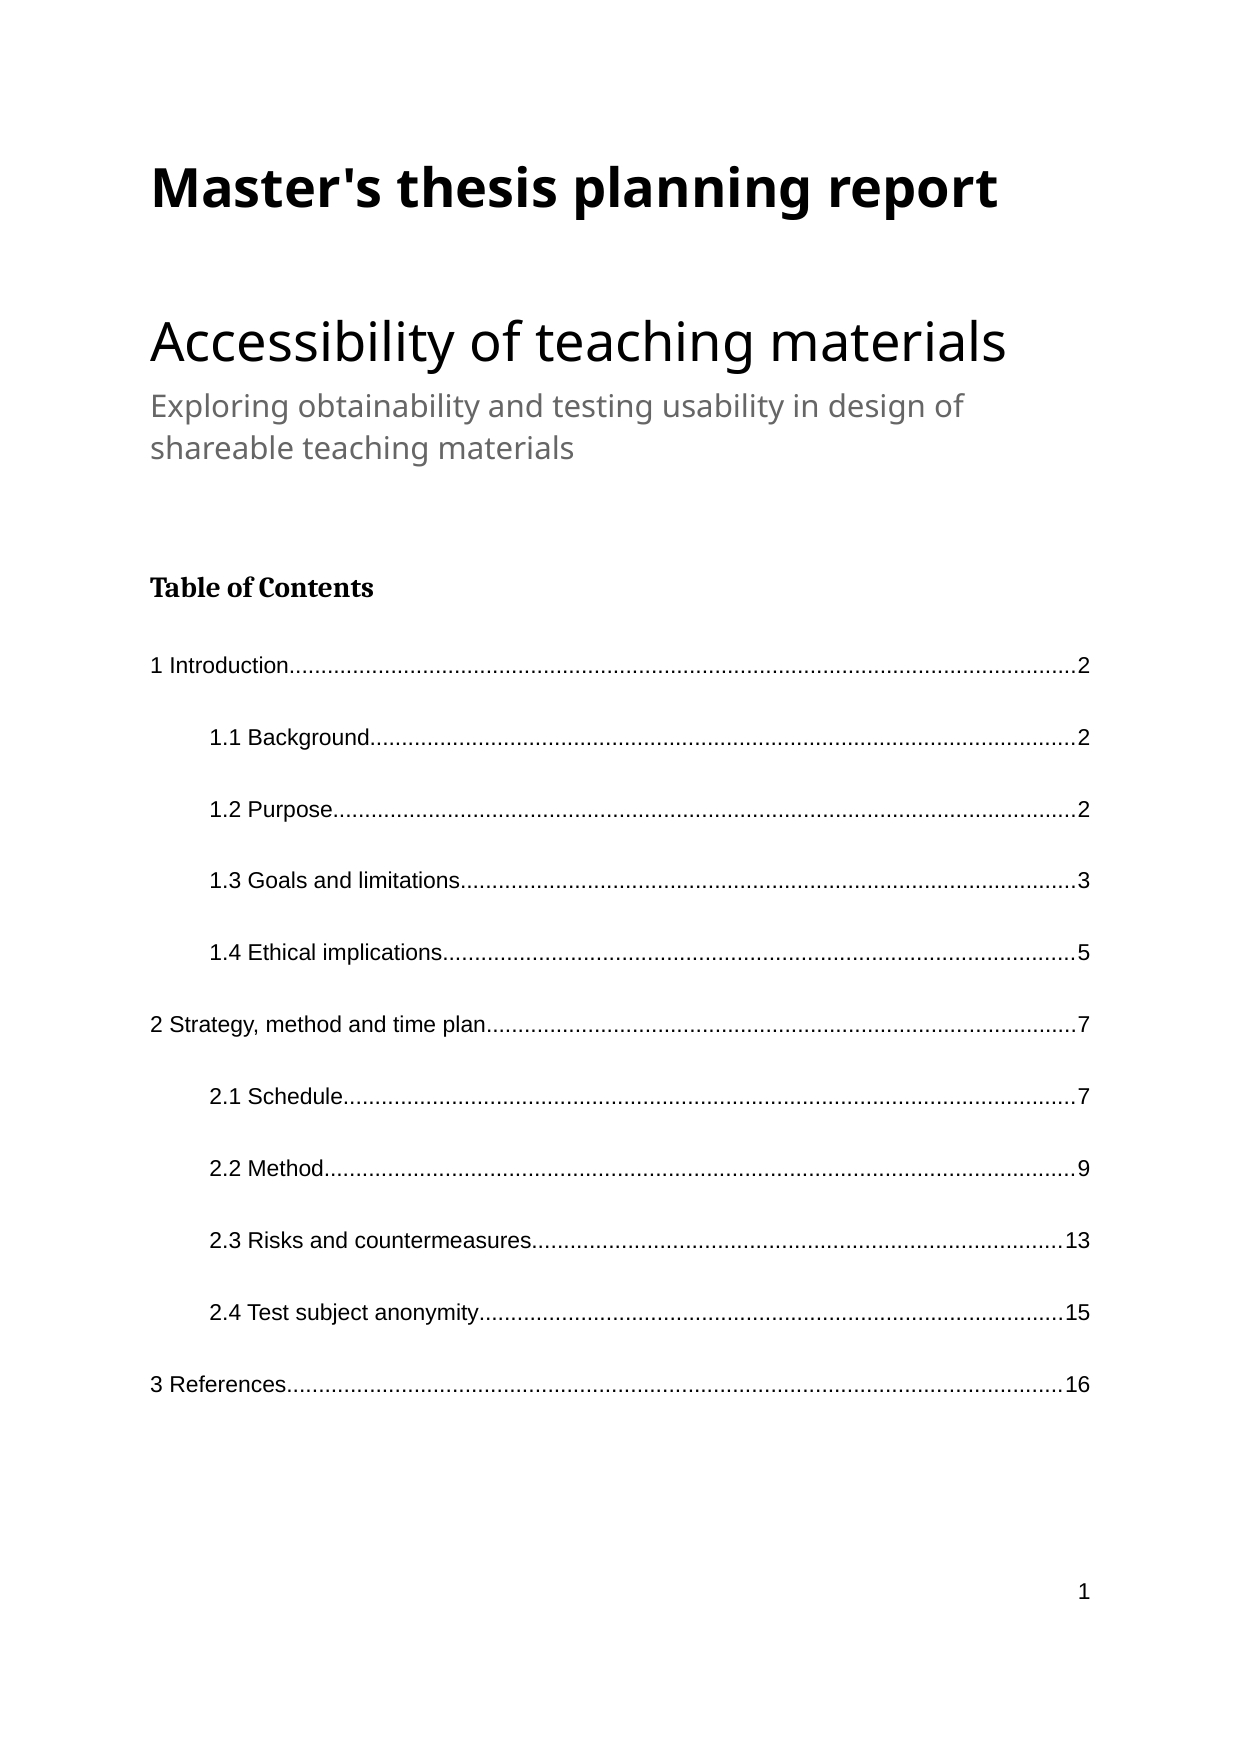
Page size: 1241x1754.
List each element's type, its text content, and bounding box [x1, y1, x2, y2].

text 2.1 Schedule 7 [209, 1083, 1090, 1109]
title Master's thesis planning report [150, 150, 1090, 297]
text 2.2 Method 9 [209, 1155, 1090, 1181]
text 1.1 Background 2 [209, 724, 1090, 750]
text 2.4 Test subject anonymity 15 [209, 1299, 1090, 1325]
text 1 Introduction 2 [150, 652, 1090, 678]
text 2.3 Risks and countermeasures 13 [209, 1227, 1090, 1253]
subtitle Table of Contents [150, 572, 1090, 605]
subtitle Exploring obtainability and testing usability in design of shareable teaching materials [150, 384, 1090, 469]
text 1.4 Ethical implications 5 [209, 939, 1090, 966]
title Accessibility of teaching materials [150, 304, 1090, 377]
text 2 Strategy, method and time plan 7 [150, 1011, 1090, 1037]
text 1.3 Goals and limitations 3 [209, 867, 1090, 894]
text 1.2 Purpose 2 [209, 796, 1090, 822]
text 3 References 16 [150, 1371, 1090, 1397]
